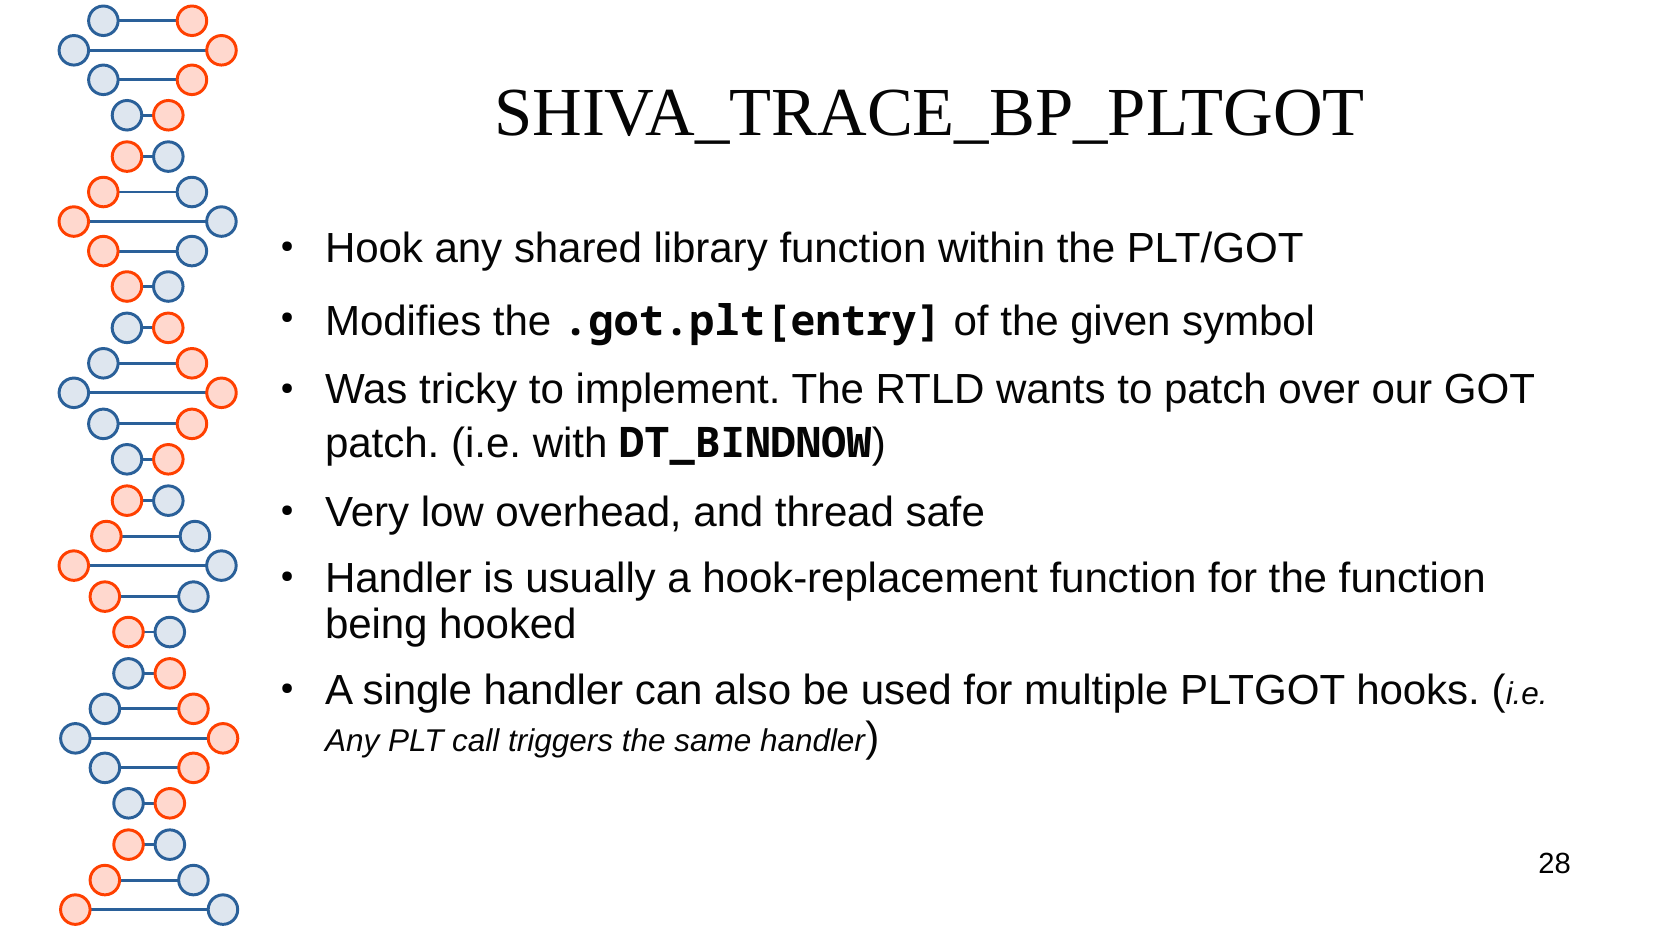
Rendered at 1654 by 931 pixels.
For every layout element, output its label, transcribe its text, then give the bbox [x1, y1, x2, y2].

title SHIVA_TRACE_BP_PLTGOT [265, 35, 1595, 189]
list Hook any shared library function within the PLT/GOT Modifies the .got.plt[entry] of the given symbol Was tricky to implement. The RTLD wants to patch over our GOT patch. (i.e. with DT_BINDNOW) Very low overhead, and thread safe Handler is usually a hook-replacement function for the function being hooked A single handler can also be used for multiple PLTGOT hooks. (i.e. Any PLT call triggers the same handler) [265, 224, 1595, 764]
